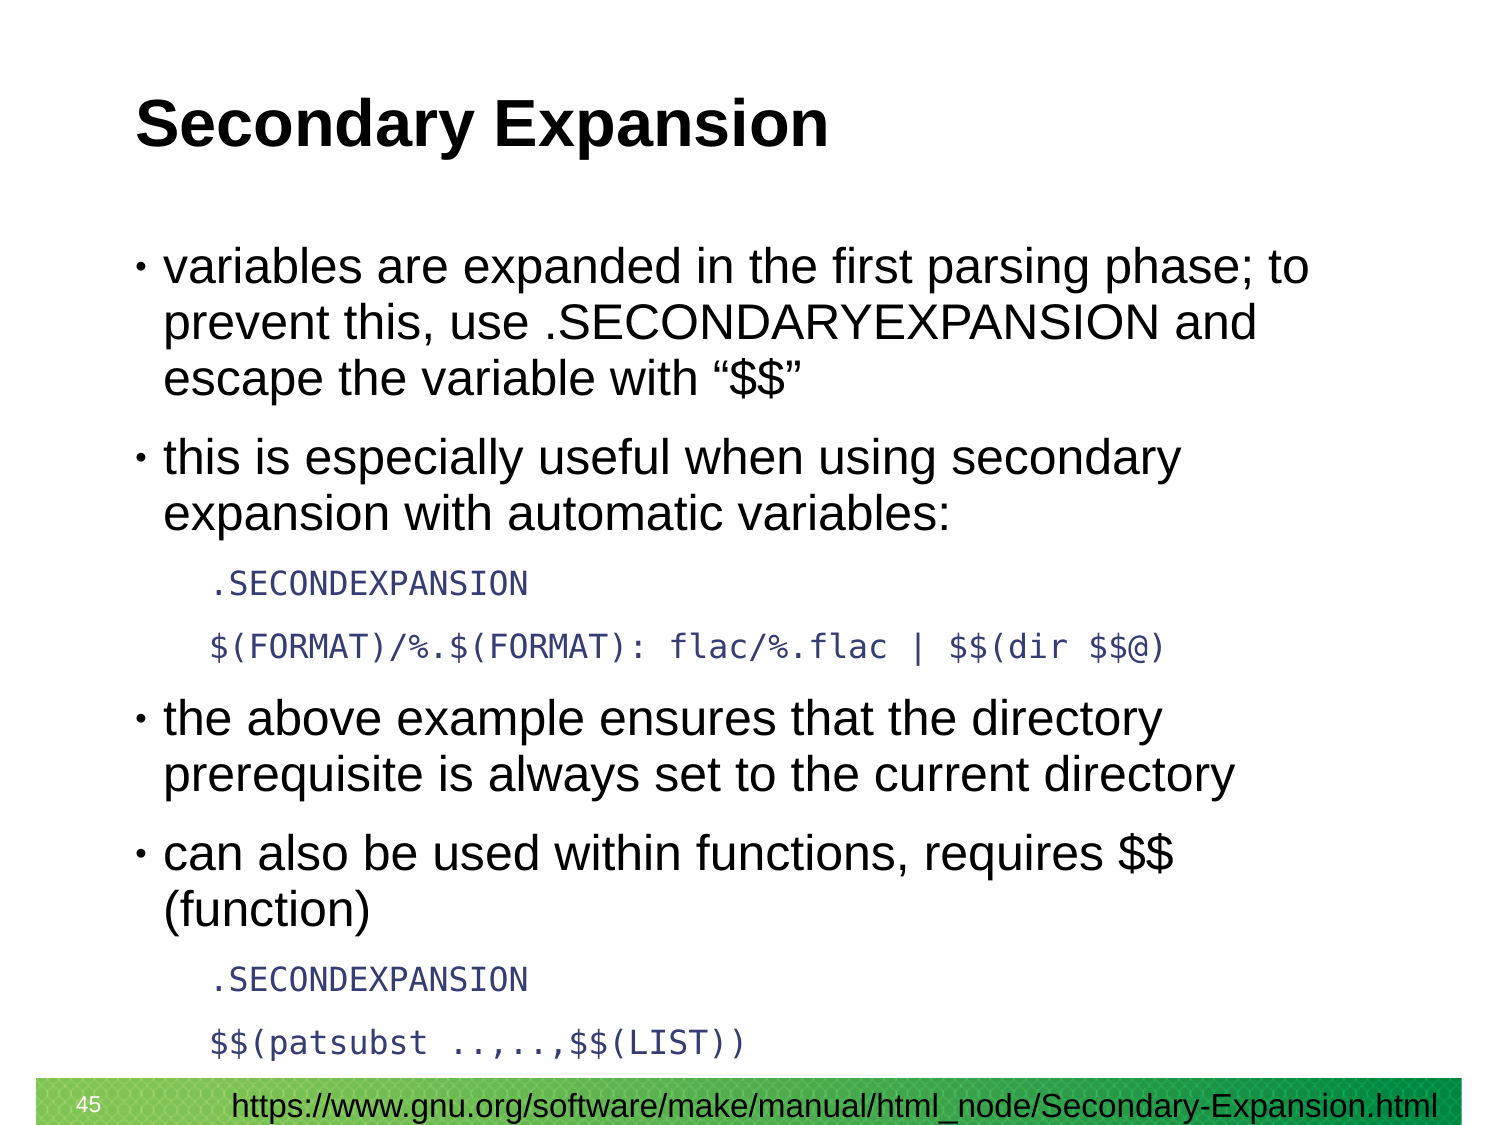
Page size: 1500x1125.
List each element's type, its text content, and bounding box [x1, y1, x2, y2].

text_box https://www.gnu.org/software/make/manual/html_node/Secondary-Expansion.html [216, 1080, 1456, 1125]
list variables are expanded in the first parsing phase; to prevent this, use .SECONDARYEXPANSION and escape the variable with “$$” this is especially useful when using secondary expansion with automatic variables: .SECONDEXPANSION $(FORMAT)/%.$(FORMAT): flac/%.flac | $$(dir $$@) the above example ensures that the directory prerequisite is always set to the current directory can also be used within functions, requires $$(function) .SECONDEXPANSION $$(patsubst ..,..,$$(LIST)) [135, 238, 1372, 982]
title Secondary Expansion [135, 41, 1372, 204]
picture [36, 1078, 1462, 1125]
